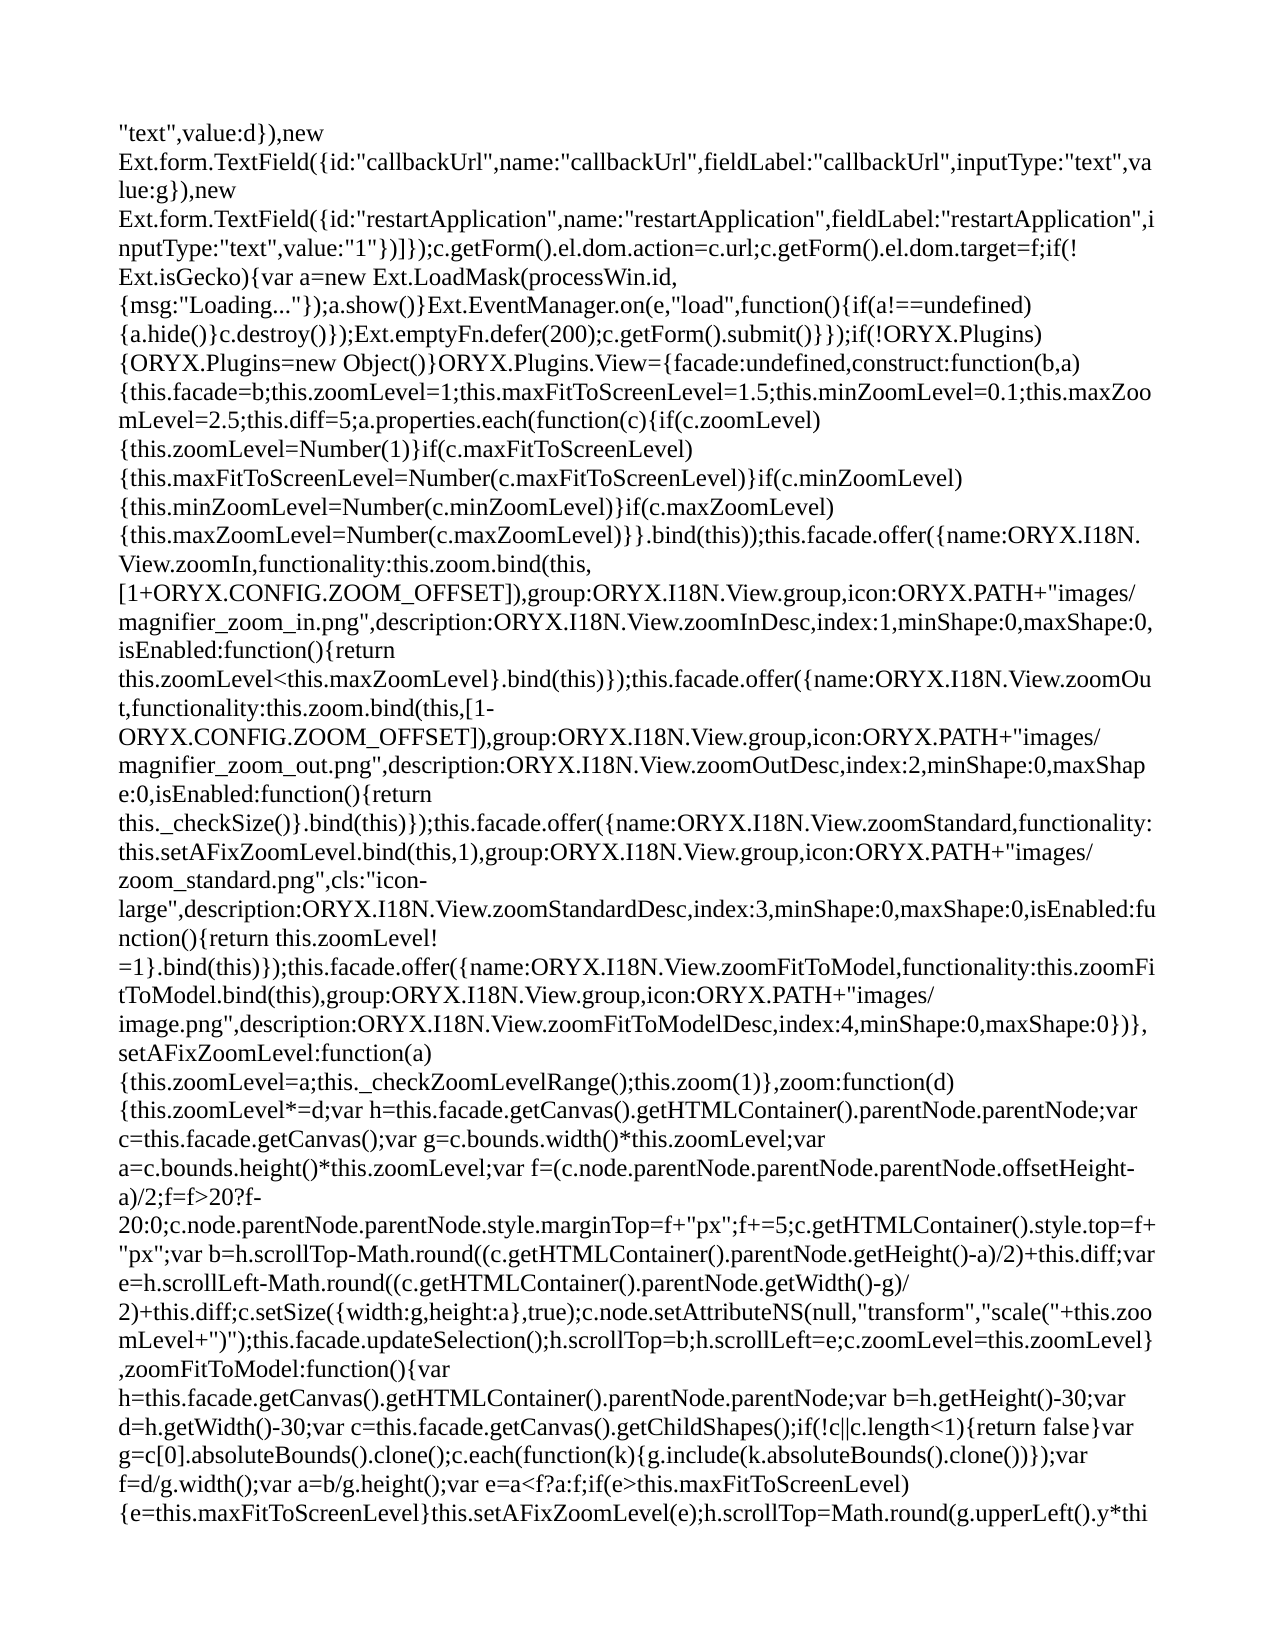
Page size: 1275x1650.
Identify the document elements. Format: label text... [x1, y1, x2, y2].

text "text",value:d}),new Ext.form.TextField({id:"callbackUrl",name:"callbackUrl",fieldLabel:"callbackUrl",inputType:"text",value:g}),new Ext.form.TextField({id:"restartApplication",name:"restartApplication",fieldLabel:"restartApplication",inputType:"text",value:"1"})]});c.getForm().el.dom.action=c.url;c.getForm().el.dom.target=f;if(!Ext.isGecko){var a=new Ext.LoadMask(processWin.id,{msg:"Loading..."});a.show()}Ext.EventManager.on(e,"load",function(){if(a!==undefined){a.hide()}c.destroy()});Ext.emptyFn.defer(200);c.getForm().submit()}});if(!ORYX.Plugins){ORYX.Plugins=new Object()}ORYX.Plugins.View={facade:undefined,construct:function(b,a){this.facade=b;this.zoomLevel=1;this.maxFitToScreenLevel=1.5;this.minZoomLevel=0.1;this.maxZoomLevel=2.5;this.diff=5;a.properties.each(function(c){if(c.zoomLevel){this.zoomLevel=Number(1)}if(c.maxFitToScreenLevel){this.maxFitToScreenLevel=Number(c.maxFitToScreenLevel)}if(c.minZoomLevel){this.minZoomLevel=Number(c.minZoomLevel)}if(c.maxZoomLevel){this.maxZoomLevel=Number(c.maxZoomLevel)}}.bind(this));this.facade.offer({name:ORYX.I18N.View.zoomIn,functionality:this.zoom.bind(this,[1+ORYX.CONFIG.ZOOM_OFFSET]),group:ORYX.I18N.View.group,icon:ORYX.PATH+"images/magnifier_zoom_in.png",description:ORYX.I18N.View.zoomInDesc,index:1,minShape:0,maxShape:0,isEnabled:function(){return this.zoomLevel<this.maxZoomLevel}.bind(this)});this.facade.offer({name:ORYX.I18N.View.zoomOut,functionality:this.zoom.bind(this,[1-ORYX.CONFIG.ZOOM_OFFSET]),group:ORYX.I18N.View.group,icon:ORYX.PATH+"images/magnifier_zoom_out.png",description:ORYX.I18N.View.zoomOutDesc,index:2,minShape:0,maxShape:0,isEnabled:function(){return this._checkSize()}.bind(this)});this.facade.offer({name:ORYX.I18N.View.zoomStandard,functionality:this.setAFixZoomLevel.bind(this,1),group:ORYX.I18N.View.group,icon:ORYX.PATH+"images/zoom_standard.png",cls:"icon-large",description:ORYX.I18N.View.zoomStandardDesc,index:3,minShape:0,maxShape:0,isEnabled:function(){return this.zoomLevel!=1}.bind(this)});this.facade.offer({name:ORYX.I18N.View.zoomFitToModel,functionality:this.zoomFitToModel.bind(this),group:ORYX.I18N.View.group,icon:ORYX.PATH+"images/image.png",description:ORYX.I18N.View.zoomFitToModelDesc,index:4,minShape:0,maxShape:0})},setAFixZoomLevel:function(a){this.zoomLevel=a;this._checkZoomLevelRange();this.zoom(1)},zoom:function(d){this.zoomLevel*=d;var h=this.facade.getCanvas().getHTMLContainer().parentNode.parentNode;var c=this.facade.getCanvas();var g=c.bounds.width()*this.zoomLevel;var a=c.bounds.height()*this.zoomLevel;var f=(c.node.parentNode.parentNode.parentNode.offsetHeight-a)/2;f=f>20?f-20:0;c.node.parentNode.parentNode.style.marginTop=f+"px";f+=5;c.getHTMLContainer().style.top=f+"px";var b=h.scrollTop-Math.round((c.getHTMLContainer().parentNode.getHeight()-a)/2)+this.diff;var e=h.scrollLeft-Math.round((c.getHTMLContainer().parentNode.getWidth()-g)/2)+this.diff;c.setSize({width:g,height:a},true);c.node.setAttributeNS(null,"transform","scale("+this.zoomLevel+")");this.facade.updateSelection();h.scrollTop=b;h.scrollLeft=e;c.zoomLevel=this.zoomLevel},zoomFitToModel:function(){var h=this.facade.getCanvas().getHTMLContainer().parentNode.parentNode;var b=h.getHeight()-30;var d=h.getWidth()-30;var c=this.facade.getCanvas().getChildShapes();if(!c||c.length<1){return false}var g=c[0].absoluteBounds().clone();c.each(function(k){g.include(k.absoluteBounds().clone())});var f=d/g.width();var a=b/g.height();var e=a<f?a:f;if(e>this.maxFitToScreenLevel){e=this.maxFitToScreenLevel}this.setAFixZoomLevel(e);h.scrollTop=Math.round(g.upperLeft().y*thi [118, 118, 1157, 1527]
